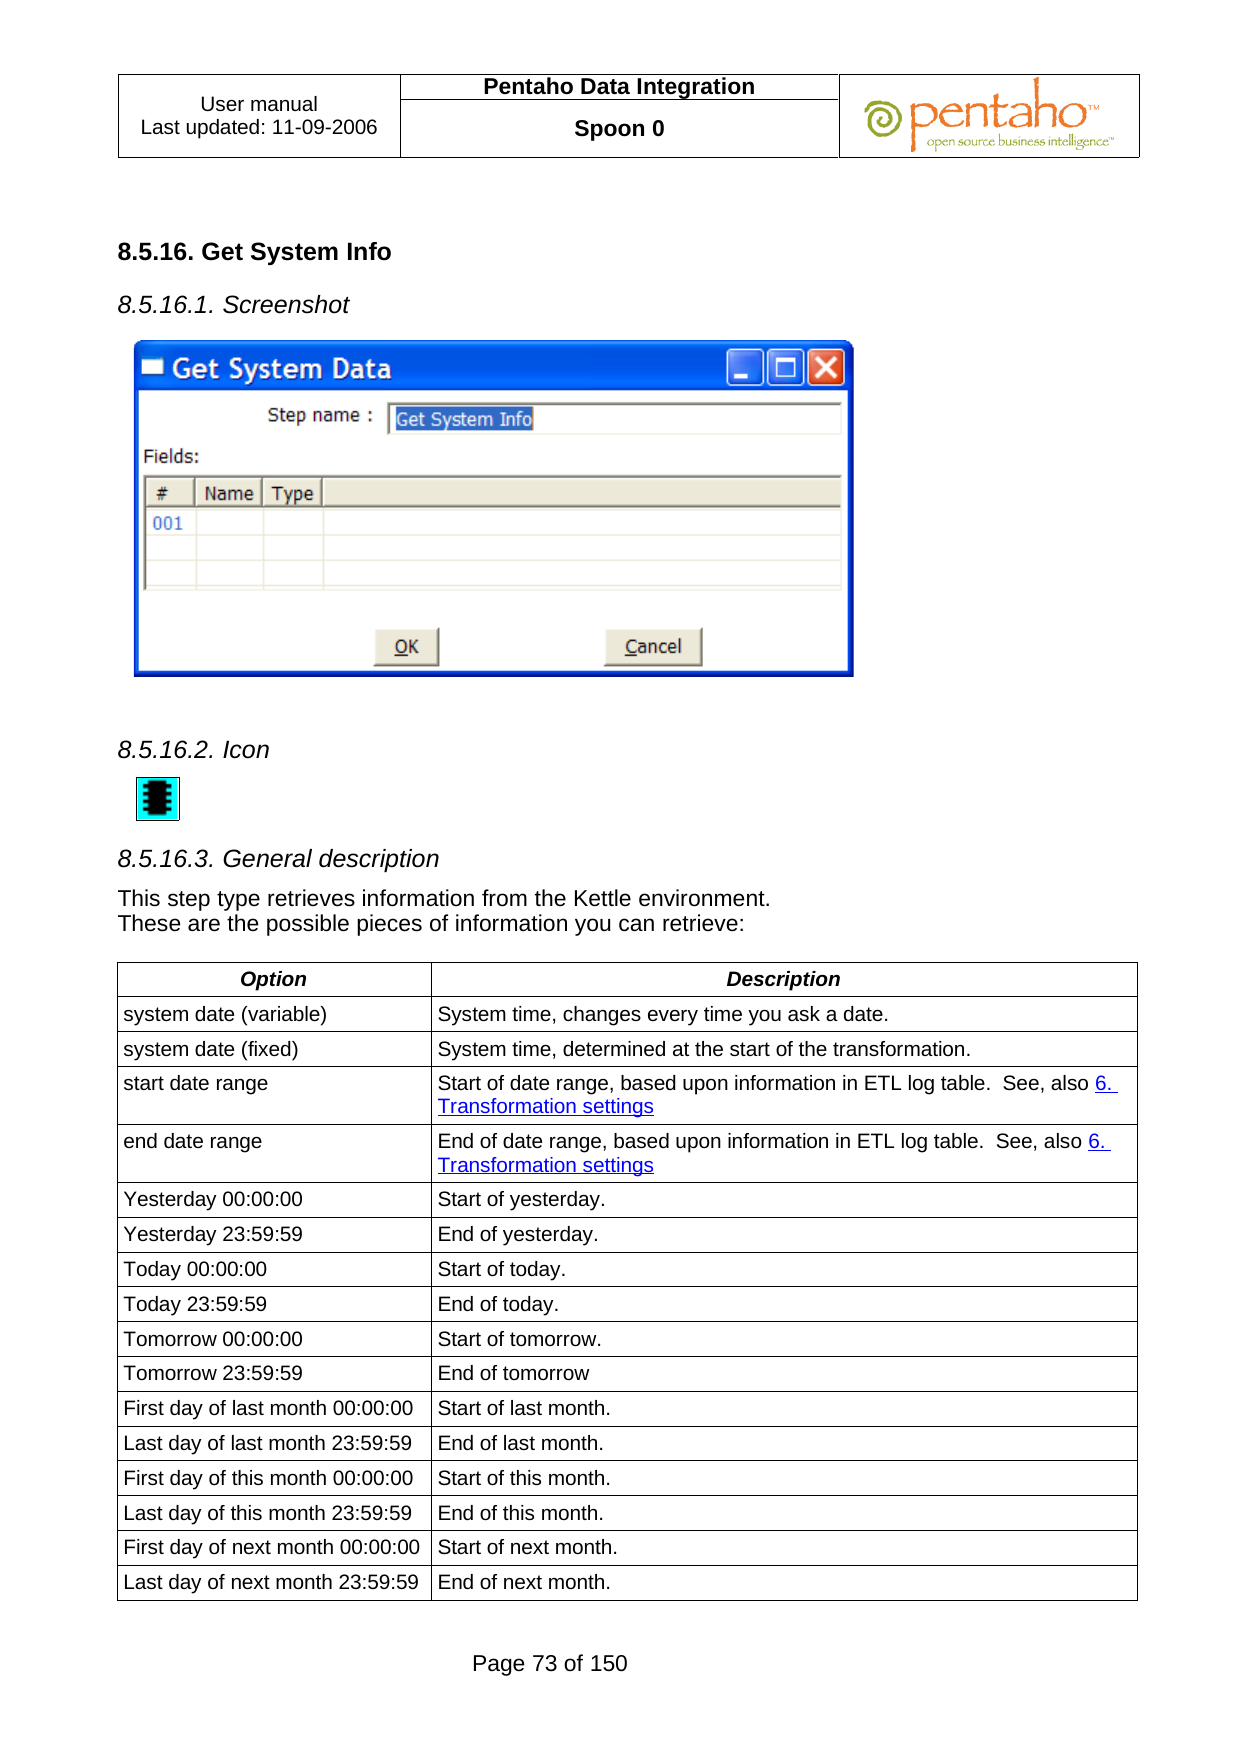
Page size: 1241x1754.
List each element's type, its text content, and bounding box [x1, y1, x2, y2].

table_cell First day of next month 00:00:00 [118, 1531, 431, 1565]
table_header Option [118, 963, 431, 996]
table_cell Today 00:00:00 [118, 1253, 431, 1286]
table_cell Tomorrow 00:00:00 [118, 1322, 431, 1356]
table_cell system date (variable) [118, 997, 431, 1031]
subtitle General description [117, 845, 1137, 873]
picture [133, 340, 854, 677]
table_cell system date (fixed) [118, 1032, 431, 1066]
subtitle Icon [117, 736, 1137, 764]
table_cell Start of tomorrow. [432, 1322, 1137, 1356]
table_cell Tomorrow 23:59:59 [118, 1357, 431, 1391]
table_cell End of last month. [432, 1427, 1137, 1460]
table_cell End of date range, based upon information in ETL log table. See, also 6. Transformation settings [432, 1125, 1137, 1182]
table_cell Start of date range, based upon information in ETL log table. See, also 6. Transformation settings [432, 1067, 1137, 1124]
table_header Description [432, 963, 1137, 996]
table_cell End of this month. [432, 1496, 1137, 1530]
table_cell Yesterday 00:00:00 [118, 1183, 431, 1217]
table_cell Start of next month. [432, 1531, 1137, 1565]
table_cell Today 23:59:59 [118, 1287, 431, 1321]
table_cell End of tomorrow [432, 1357, 1137, 1391]
subtitle Get System Info [117, 238, 1137, 266]
text This step type retrieves information from the Kettle environment. [117, 885, 1137, 911]
table_cell First day of last month 00:00:00 [118, 1392, 431, 1426]
table_cell Start of yesterday. [432, 1183, 1137, 1217]
table_cell Start of last month. [432, 1392, 1137, 1426]
table_cell First day of this month 00:00:00 [118, 1461, 431, 1495]
subtitle Screenshot [117, 291, 1137, 319]
table_cell Start of today. [432, 1253, 1137, 1286]
text These are the possible pieces of information you can retrieve: [117, 911, 1137, 936]
table_cell start date range [118, 1067, 431, 1124]
table_cell Last day of next month 23:59:59 [118, 1566, 431, 1600]
table_cell End of next month. [432, 1566, 1137, 1600]
table_cell System time, determined at the start of the transformation. [432, 1032, 1137, 1066]
table_cell Yesterday 23:59:59 [118, 1218, 431, 1252]
table_cell System time, changes every time you ask a date. [432, 997, 1137, 1031]
table_cell Last day of this month 23:59:59 [118, 1496, 431, 1530]
table_cell Last day of last month 23:59:59 [118, 1427, 431, 1460]
table_cell End of today. [432, 1287, 1137, 1321]
table_cell Start of this month. [432, 1461, 1137, 1495]
table_cell end date range [118, 1125, 431, 1182]
table_cell End of yesterday. [432, 1218, 1137, 1252]
